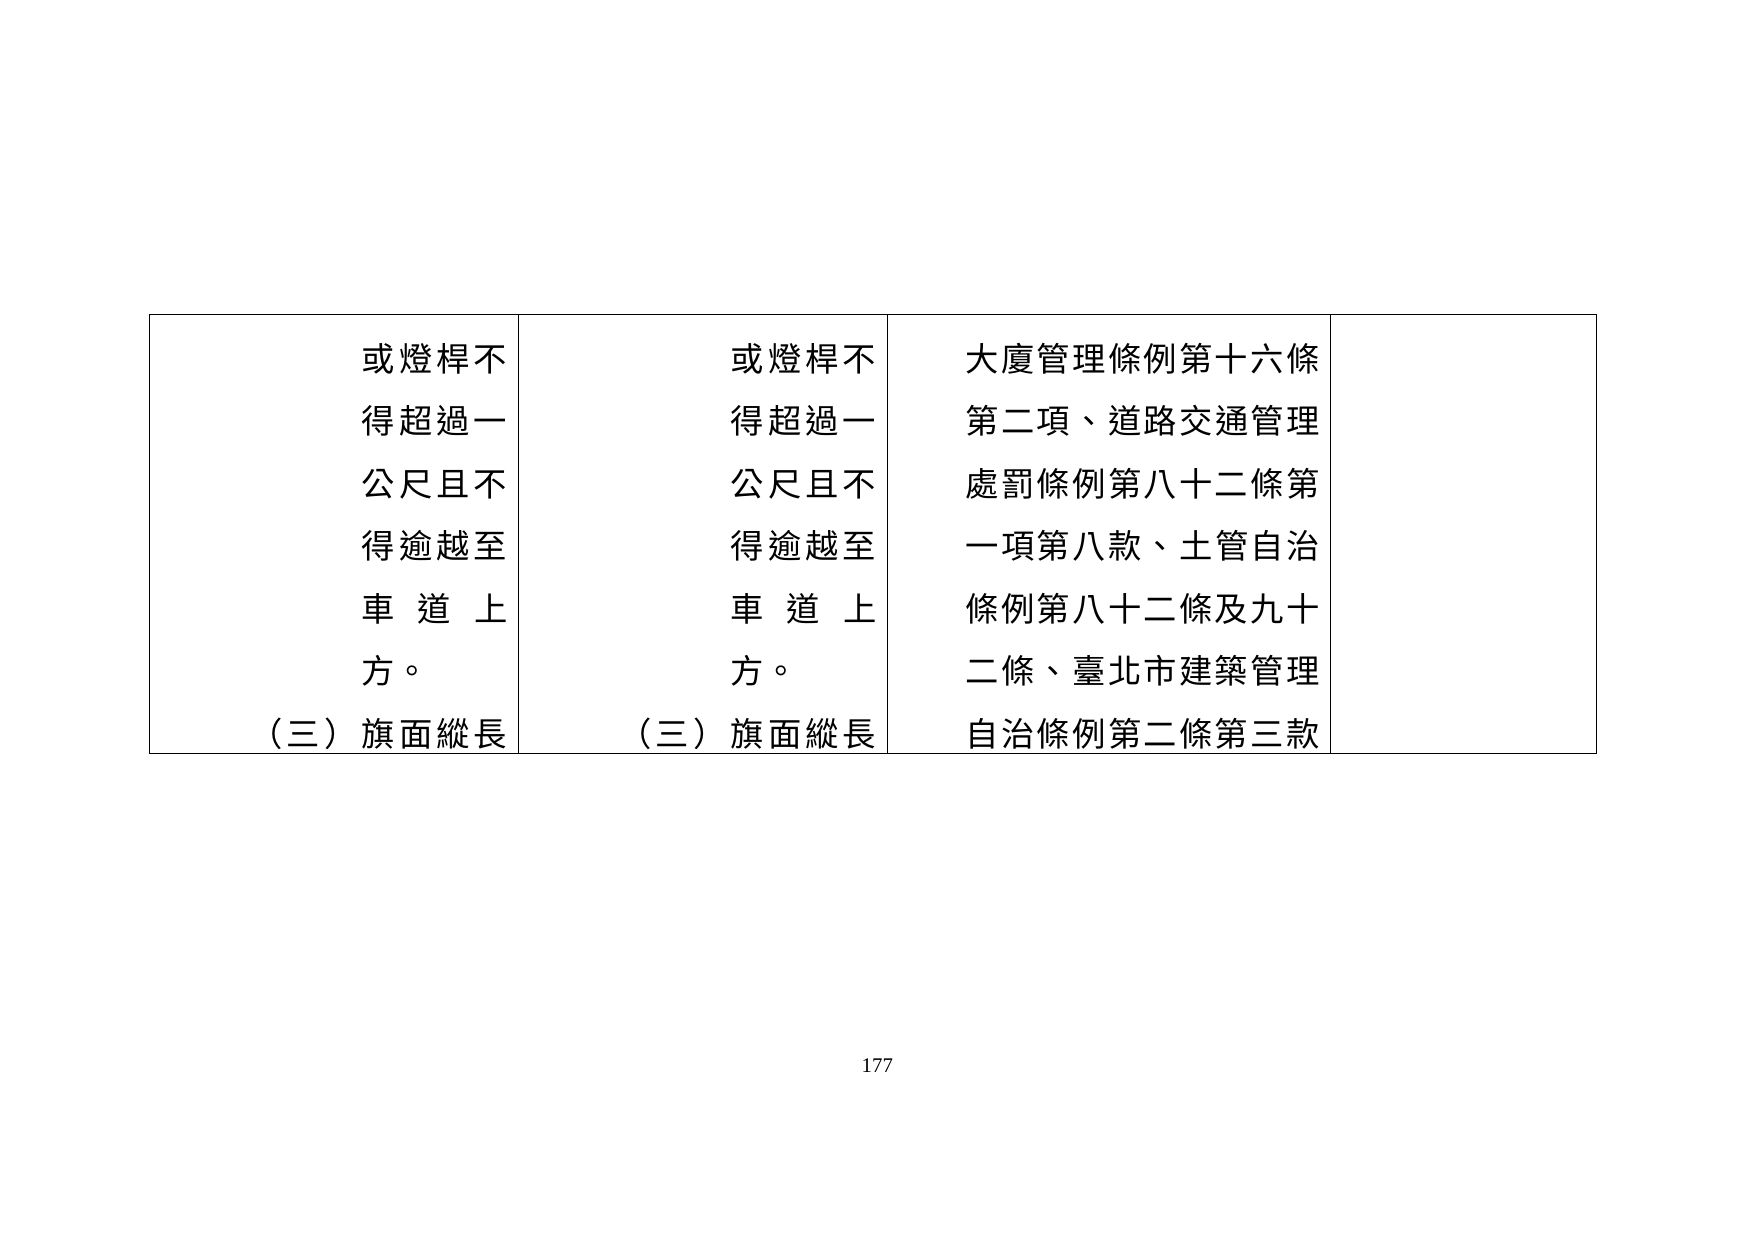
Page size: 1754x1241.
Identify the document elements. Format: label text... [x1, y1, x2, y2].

table_cell 大廈管理條例第十六條第二項、道路交通管理處罰條例第八十二條第一項第八款、土管自治條例第八十二條及九十二條、臺北市建築管理自治條例第二條第三款 [888, 315, 1330, 752]
table_cell [1331, 315, 1596, 752]
table_cell 或燈桿不得超過一公尺且不得逾越至車道上方。 （三）旗面縱長 [519, 315, 887, 752]
table_cell 或燈桿不得超過一公尺且不得逾越至車道上方。 （三）旗面縱長 [150, 315, 518, 752]
